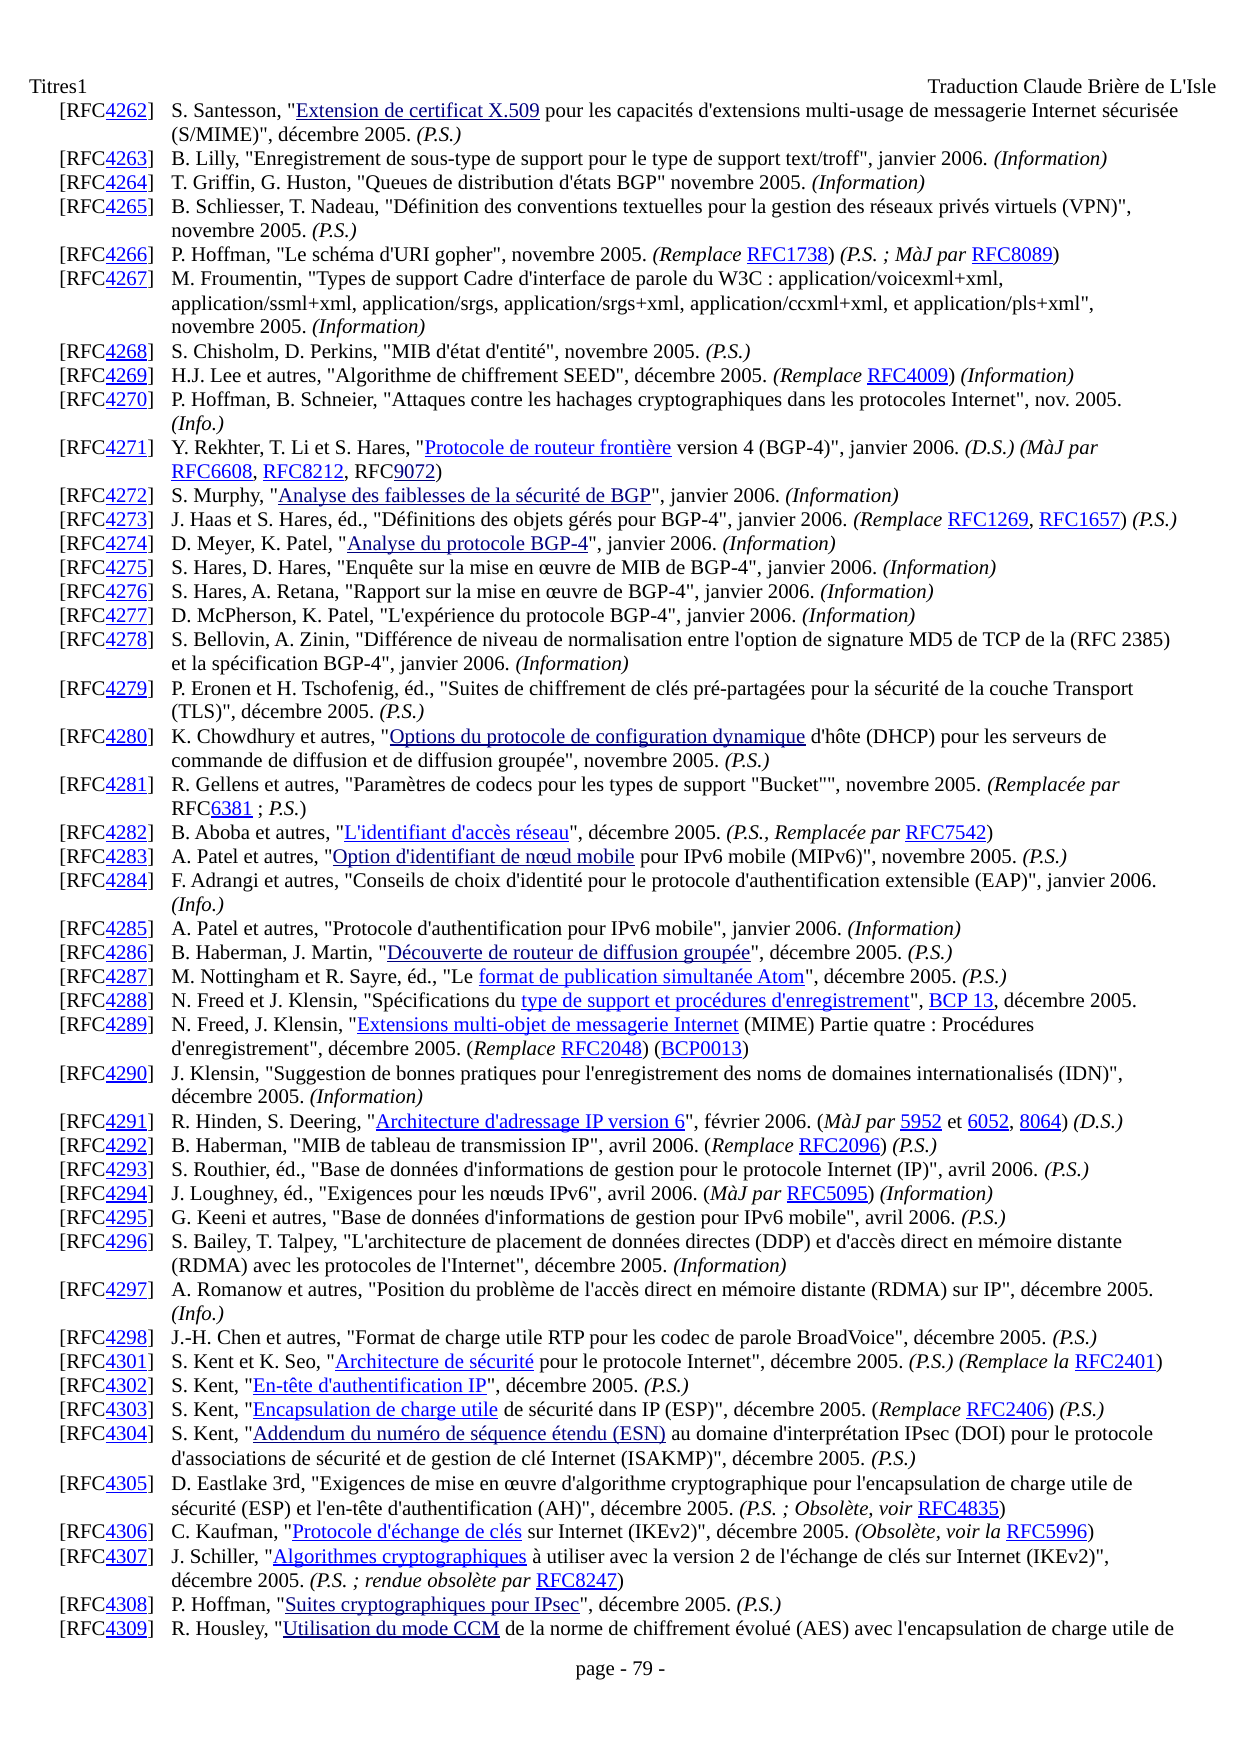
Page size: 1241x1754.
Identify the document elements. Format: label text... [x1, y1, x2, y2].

text [RFC4297] A. Romanow et autres, "Position du problème de l'accès direct en mémoire distante (RDMA) sur IP", décembre 2005. (Info.) [59, 1277, 1181, 1325]
text [RFC4283] A. Patel et autres, "Option d'identifiant de nœud mobile pour IPv6 mobile (MIPv6)", novembre 2005. (P.S.) [59, 844, 1181, 868]
text [RFC4273] J. Haas et S. Hares, éd., "Définitions des objets gérés pour BGP-4", janvier 2006. (Remplace RFC1269, RFC1657) (P.S.) [59, 507, 1181, 531]
text [RFC4262] S. Santesson, "Extension de certificat X.509 pour les capacités d'extensions multi-usage de messagerie Internet sécurisée (S/MIME)", décembre 2005. (P.S.) [59, 98, 1181, 146]
text [RFC4293] S. Routhier, éd., "Base de données d'informations de gestion pour le protocole Internet (IP)", avril 2006. (P.S.) [59, 1157, 1181, 1181]
text [RFC4268] S. Chisholm, D. Perkins, "MIB d'état d'entité", novembre 2005. (P.S.) [59, 338, 1181, 363]
text [RFC4295] G. Keeni et autres, "Base de données d'informations de gestion pour IPv6 mobile", avril 2006. (P.S.) [59, 1205, 1181, 1229]
text [RFC4285] A. Patel et autres, "Protocole d'authentification pour IPv6 mobile", janvier 2006. (Information) [59, 916, 1181, 940]
text [RFC4287] M. Nottingham et R. Sayre, éd., "Le format de publication simultanée Atom", décembre 2005. (P.S.) [59, 964, 1181, 988]
text [RFC4263] B. Lilly, "Enregistrement de sous-type de support pour le type de support text/troff", janvier 2006. (Information) [59, 146, 1181, 170]
text [RFC4270] P. Hoffman, B. Schneier, "Attaques contre les hachages cryptographiques dans les protocoles Internet", nov. 2005. (Info.) [59, 387, 1181, 435]
text [RFC4281] R. Gellens et autres, "Paramètres de codecs pour les types de support "Bucket"", novembre 2005. (Remplacée par RFC6381 ; P.S.) [59, 772, 1181, 820]
text [RFC4289] N. Freed, J. Klensin, "Extensions multi-objet de messagerie Internet (MIME) Partie quatre : Procédures d'enregistrement", décembre 2005. (Remplace RFC2048) (BCP0013) [59, 1012, 1181, 1060]
text [RFC4306] C. Kaufman, "Protocole d'échange de clés sur Internet (IKEv2)", décembre 2005. (Obsolète, voir la RFC5996) [59, 1519, 1181, 1543]
text [RFC4305] D. Eastlake 3rd, "Exigences de mise en œuvre d'algorithme cryptographique pour l'encapsulation de charge utile de sécurité (ESP) et l'en-tête d'authentification (AH)", décembre 2005. (P.S. ; Obsolète, voir RFC4835) [59, 1469, 1181, 1519]
text [RFC4290] J. Klensin, "Suggestion de bonnes pratiques pour l'enregistrement des noms de domaines internationalisés (IDN)", décembre 2005. (Information) [59, 1060, 1181, 1108]
text [RFC4284] F. Adrangi et autres, "Conseils de choix d'identité pour le protocole d'authentification extensible (EAP)", janvier 2006. (Info.) [59, 868, 1181, 916]
text [RFC4276] S. Hares, A. Retana, "Rapport sur la mise en œuvre de BGP-4", janvier 2006. (Information) [59, 579, 1181, 603]
text [RFC4264] T. Griffin, G. Huston, "Queues de distribution d'états BGP" novembre 2005. (Information) [59, 170, 1181, 194]
text [RFC4291] R. Hinden, S. Deering, "Architecture d'adressage IP version 6", février 2006. (MàJ par 5952 et 6052, 8064) (D.S.) [59, 1108, 1181, 1133]
text [RFC4298] J.-H. Chen et autres, "Format de charge utile RTP pour les codec de parole BroadVoice", décembre 2005. (P.S.) [59, 1325, 1181, 1349]
text [RFC4308] P. Hoffman, "Suites cryptographiques pour IPsec", décembre 2005. (P.S.) [59, 1592, 1181, 1616]
text [RFC4296] S. Bailey, T. Talpey, "L'architecture de placement de données directes (DDP) et d'accès direct en mémoire distante (RDMA) avec les protocoles de l'Internet", décembre 2005. (Information) [59, 1229, 1181, 1277]
text [RFC4272] S. Murphy, "Analyse des faiblesses de la sécurité de BGP", janvier 2006. (Information) [59, 483, 1181, 507]
text [RFC4275] S. Hares, D. Hares, "Enquête sur la mise en œuvre de MIB de BGP-4", janvier 2006. (Information) [59, 555, 1181, 579]
text [RFC4280] K. Chowdhury et autres, "Options du protocole de configuration dynamique d'hôte (DHCP) pour les serveurs de commande de diffusion et de diffusion groupée", novembre 2005. (P.S.) [59, 723, 1181, 772]
text [RFC4279] P. Eronen et H. Tschofenig, éd., "Suites de chiffrement de clés pré-partagées pour la sécurité de la couche Transport (TLS)", décembre 2005. (P.S.) [59, 675, 1181, 723]
text [RFC4267] M. Froumentin, "Types de support Cadre d'interface de parole du W3C : application/voicexml+xml, application/ssml+xml, application/srgs, application/srgs+xml, application/ccxml+xml, et application/pls+xml", novembre 2005. (Information) [59, 266, 1181, 338]
text [RFC4301] S. Kent et K. Seo, "Architecture de sécurité pour le protocole Internet", décembre 2005. (P.S.) (Remplace la RFC2401) [59, 1349, 1181, 1373]
text [RFC4303] S. Kent, "Encapsulation de charge utile de sécurité dans IP (ESP)", décembre 2005. (Remplace RFC2406) (P.S.) [59, 1397, 1181, 1421]
text [RFC4274] D. Meyer, K. Patel, "Analyse du protocole BGP-4", janvier 2006. (Information) [59, 531, 1181, 555]
text [RFC4304] S. Kent, "Addendum du numéro de séquence étendu (ESN) au domaine d'interprétation IPsec (DOI) pour le protocole d'associations de sécurité et de gestion de clé Internet (ISAKMP)", décembre 2005. (P.S.) [59, 1421, 1181, 1469]
text [RFC4286] B. Haberman, J. Martin, "Découverte de routeur de diffusion groupée", décembre 2005. (P.S.) [59, 940, 1181, 964]
text [RFC4271] Y. Rekhter, T. Li et S. Hares, "Protocole de routeur frontière version 4 (BGP-4)", janvier 2006. (D.S.) (MàJ par RFC6608, RFC8212, RFC9072) [59, 435, 1181, 483]
text [RFC4292] B. Haberman, "MIB de tableau de transmission IP", avril 2006. (Remplace RFC2096) (P.S.) [59, 1133, 1181, 1157]
text [RFC4265] B. Schliesser, T. Nadeau, "Définition des conventions textuelles pour la gestion des réseaux privés virtuels (VPN)", novembre 2005. (P.S.) [59, 194, 1181, 242]
text [RFC4288] N. Freed et J. Klensin, "Spécifications du type de support et procédures d'enregistrement", BCP 13, décembre 2005. [59, 988, 1181, 1012]
text [RFC4282] B. Aboba et autres, "L'identifiant d'accès réseau", décembre 2005. (P.S., Remplacée par RFC7542) [59, 820, 1181, 844]
text [RFC4294] J. Loughney, éd., "Exigences pour les nœuds IPv6", avril 2006. (MàJ par RFC5095) (Information) [59, 1181, 1181, 1205]
text [RFC4278] S. Bellovin, A. Zinin, "Différence de niveau de normalisation entre l'option de signature MD5 de TCP de la (RFC 2385) et la spécification BGP-4", janvier 2006. (Information) [59, 627, 1181, 675]
text [RFC4309] R. Housley, "Utilisation du mode CCM de la norme de chiffrement évolué (AES) avec l'encapsulation de charge utile de [59, 1616, 1181, 1640]
text [RFC4266] P. Hoffman, "Le schéma d'URI gopher", novembre 2005. (Remplace RFC1738) (P.S. ; MàJ par RFC8089) [59, 242, 1181, 266]
text [RFC4302] S. Kent, "En-tête d'authentification IP", décembre 2005. (P.S.) [59, 1373, 1181, 1397]
text [RFC4277] D. McPherson, K. Patel, "L'expérience du protocole BGP-4", janvier 2006. (Information) [59, 603, 1181, 627]
text [RFC4269] H.J. Lee et autres, "Algorithme de chiffrement SEED", décembre 2005. (Remplace RFC4009) (Information) [59, 363, 1181, 387]
text [RFC4307] J. Schiller, "Algorithmes cryptographiques à utiliser avec la version 2 de l'échange de clés sur Internet (IKEv2)", décembre 2005. (P.S. ; rendue obsolète par RFC8247) [59, 1543, 1181, 1592]
